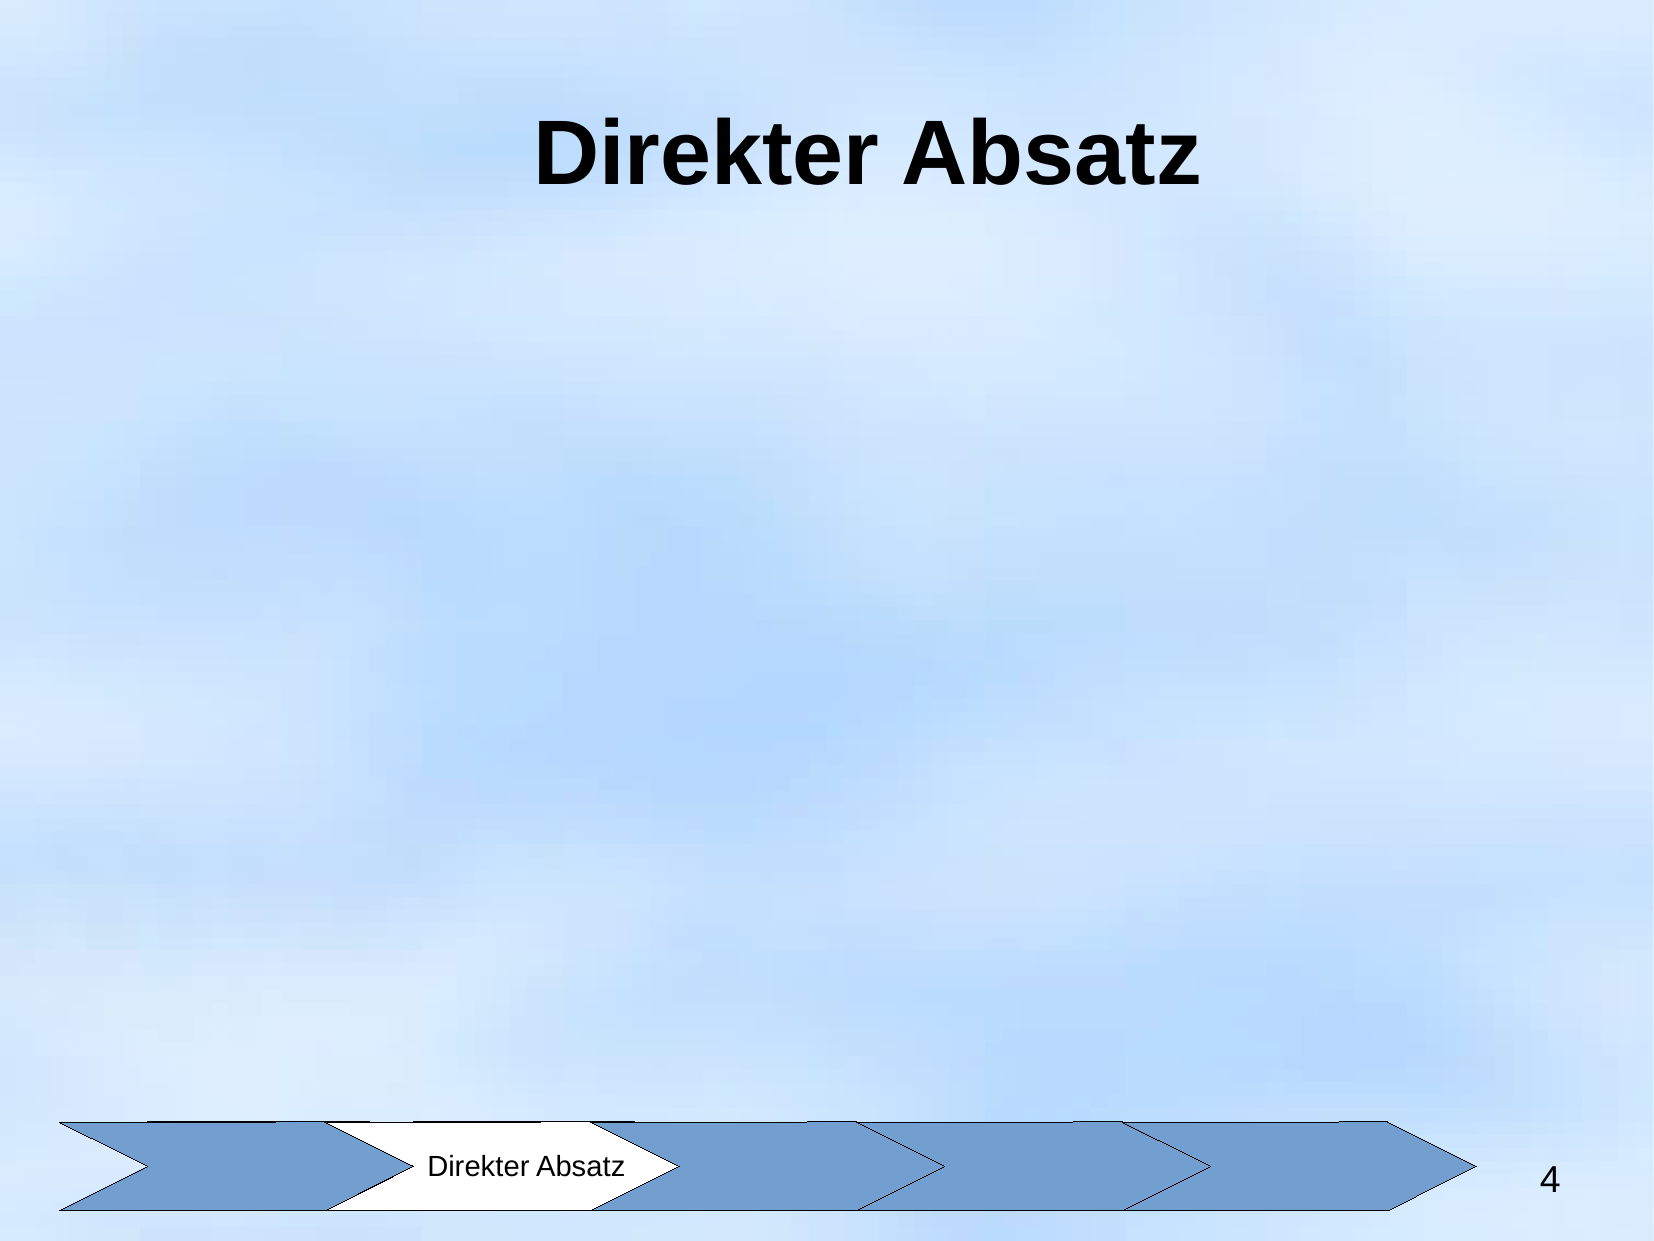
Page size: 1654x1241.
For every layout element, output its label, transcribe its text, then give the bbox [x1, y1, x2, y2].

picture [0, 0, 1654, 1241]
text_box [59, 1121, 414, 1211]
text_box Direkter Absatz [327, 1121, 677, 1211]
title Direkter Absatz [124, 49, 1613, 257]
text_box [590, 1121, 1477, 1211]
text_box [1525, 1151, 1654, 1209]
